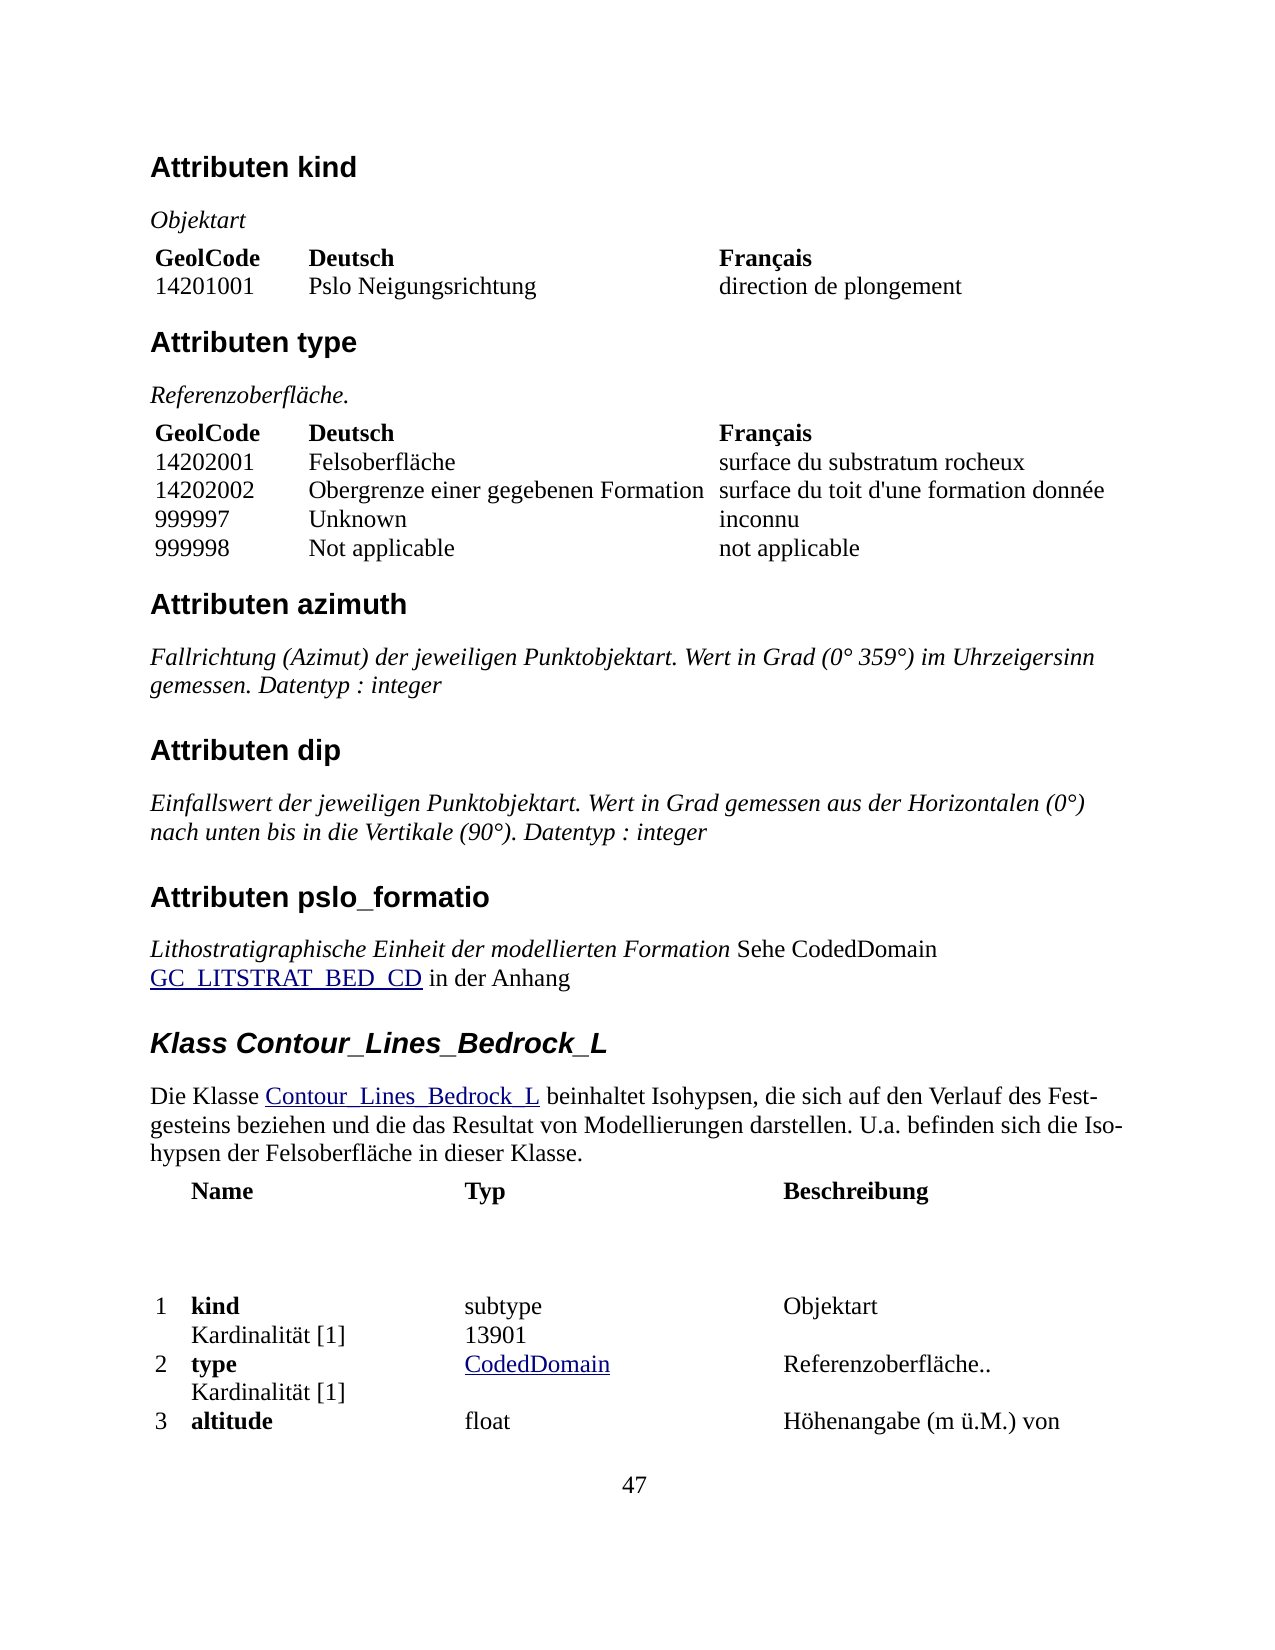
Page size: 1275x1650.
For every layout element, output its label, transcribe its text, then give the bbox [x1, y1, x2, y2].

table_cell altitude [186, 1406, 460, 1435]
table_header Name [186, 1176, 460, 1291]
table_cell 14201001 [150, 271, 304, 300]
table_cell [779, 1378, 1125, 1406]
text Fallrichtung (Azimut) der jeweiligen Punktobjektart. Wert in Grad (0° 359°) im Uhrzeigersinn gemessen. Datentyp : integer [150, 642, 1125, 699]
table_header Deutsch [304, 418, 714, 447]
text Objektart [150, 205, 1125, 234]
table_header GeolCode [150, 418, 304, 447]
table_cell 14202001 [150, 447, 304, 475]
table_cell 3 [150, 1406, 186, 1435]
subtitle Attributen azimuth [150, 587, 1125, 620]
table_cell 14202002 [150, 475, 304, 504]
text Die Klasse Contour_Lines_Bedrock_L beinhaltet Isohypsen, die sich auf den Verlauf des Fest- gesteins beziehen und die das Resultat von Modellierungen darstellen. U.a. befinden sich die Iso- hypsen der Felsoberfläche in dieser Klasse. [150, 1081, 1125, 1167]
table_cell float [460, 1406, 779, 1435]
subtitle Attributen kind [150, 150, 1125, 183]
table_header Typ [460, 1176, 779, 1291]
table_cell CodedDomain [460, 1349, 779, 1377]
table_cell 1 [150, 1291, 186, 1320]
table_header Français [714, 418, 1125, 447]
table_cell Höhenangabe (m ü.M.) von [779, 1406, 1125, 1435]
table_cell not applicable [714, 533, 1125, 562]
table_header [150, 1176, 186, 1291]
table_cell 999998 [150, 533, 304, 562]
table_cell Not applicable [304, 533, 714, 562]
table_cell Pslo Neigungsrichtung [304, 271, 714, 300]
table_cell Unknown [304, 504, 714, 533]
table_cell [150, 1378, 186, 1406]
table_header Deutsch [304, 243, 714, 271]
table_cell surface du toit d'une formation donnée [714, 475, 1125, 504]
text Referenzoberfläche. [150, 380, 1125, 409]
table_cell Kardinalität [1] [186, 1378, 460, 1406]
table_header Beschreibung [779, 1176, 1125, 1291]
table_cell [779, 1320, 1125, 1349]
table_cell Felsoberfläche [304, 447, 714, 475]
table_cell Objektart [779, 1291, 1125, 1320]
table_cell inconnu [714, 504, 1125, 533]
table_cell surface du substratum rocheux [714, 447, 1125, 475]
table_cell type [186, 1349, 460, 1377]
table_cell [150, 1320, 186, 1349]
table_header Français [714, 243, 1125, 271]
table_cell subtype [460, 1291, 779, 1320]
table_cell direction de plongement [714, 271, 1125, 300]
table_cell kind [186, 1291, 460, 1320]
table_cell [460, 1378, 779, 1406]
table_cell Obergrenze einer gegebenen Formation [304, 475, 714, 504]
table_cell 13901 [460, 1320, 779, 1349]
subtitle Klass Contour_Lines_Bedrock_L [150, 1026, 1125, 1059]
text Lithostratigraphische Einheit der modellierten Formation Sehe CodedDomain GC_LITSTRAT_BED_CD in der Anhang [150, 934, 1125, 992]
subtitle Attributen type [150, 325, 1125, 359]
subtitle Attributen dip [150, 733, 1125, 767]
table_cell 999997 [150, 504, 304, 533]
table_cell 2 [150, 1349, 186, 1377]
table_cell Referenzoberfläche.. [779, 1349, 1125, 1377]
subtitle Attributen pslo_formatio [150, 879, 1125, 913]
table_cell Kardinalität [1] [186, 1320, 460, 1349]
table_header GeolCode [150, 243, 304, 271]
text Einfallswert der jeweiligen Punktobjektart. Wert in Grad gemessen aus der Horizontalen (0°) nach unten bis in die Vertikale (90°). Datentyp : integer [150, 788, 1125, 846]
